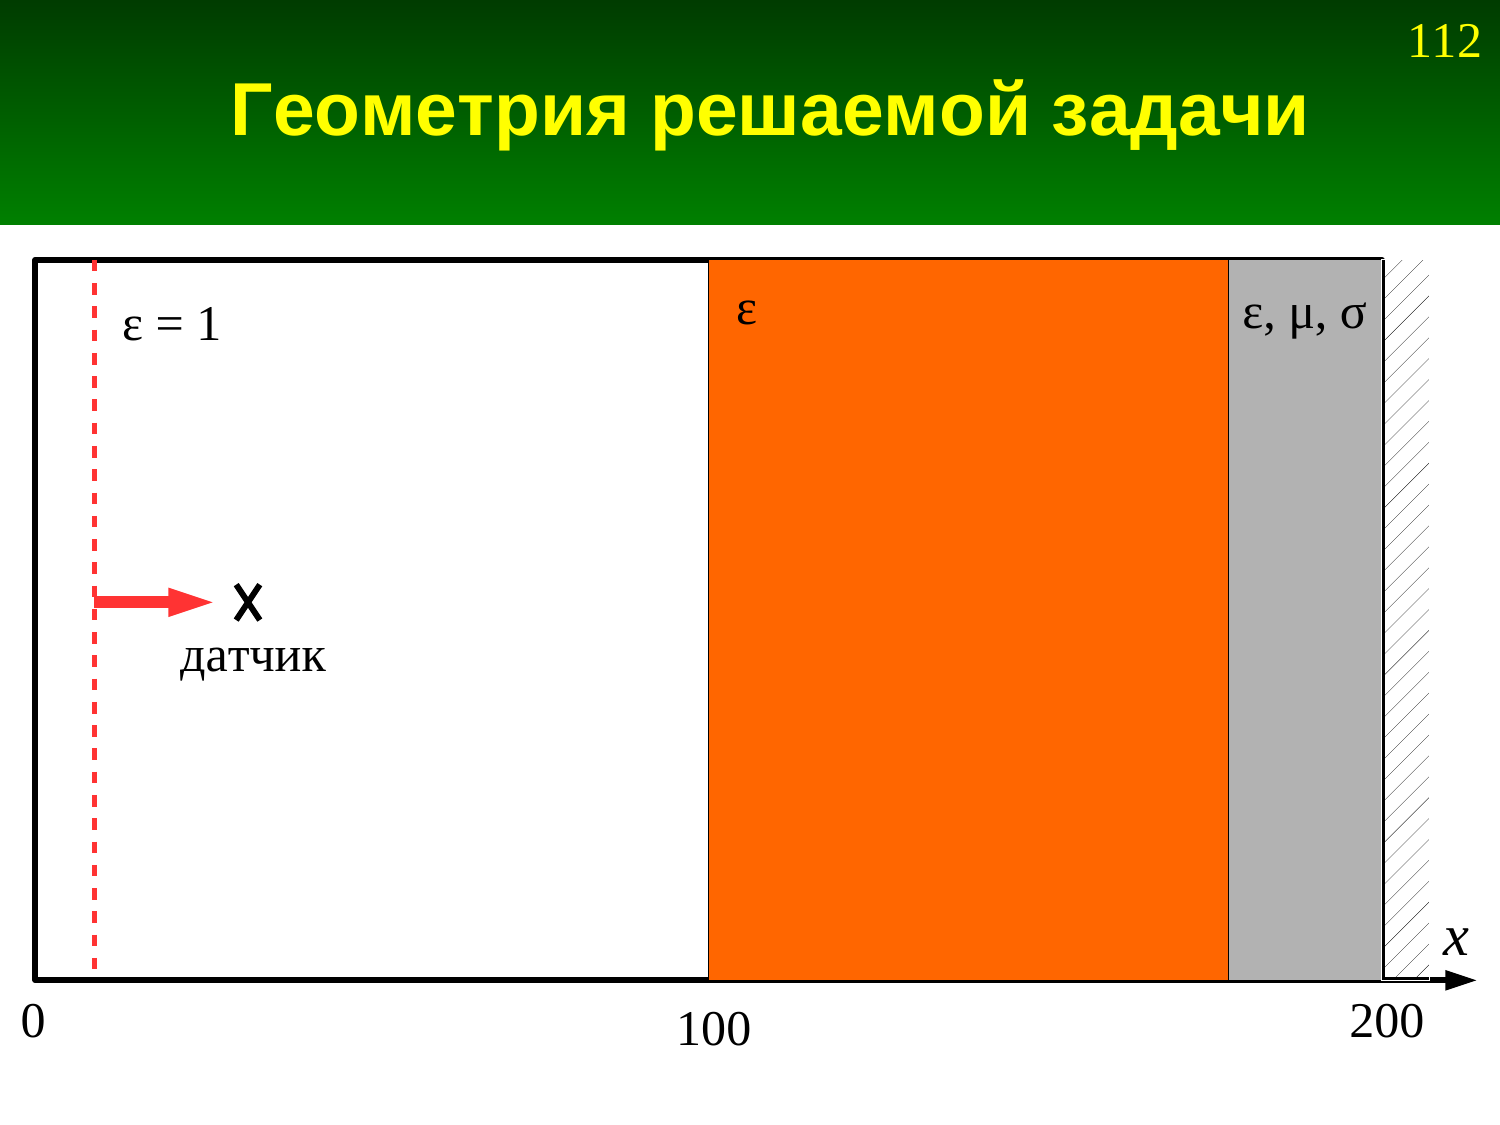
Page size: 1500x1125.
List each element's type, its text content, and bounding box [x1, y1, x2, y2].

text_box ε, μ, σ [1227, 271, 1381, 347]
title Геометрия решаемой задачи [100, 7, 1441, 204]
text_box 0 [5, 980, 61, 1056]
text_box 200 [1334, 980, 1440, 1056]
text_box ε [721, 267, 851, 343]
text_box 100 [661, 988, 767, 1063]
text_box [35, 259, 1430, 981]
text_box датчик [165, 614, 340, 689]
text_box x [1430, 889, 1485, 975]
text_box ε = 1 [107, 283, 237, 359]
